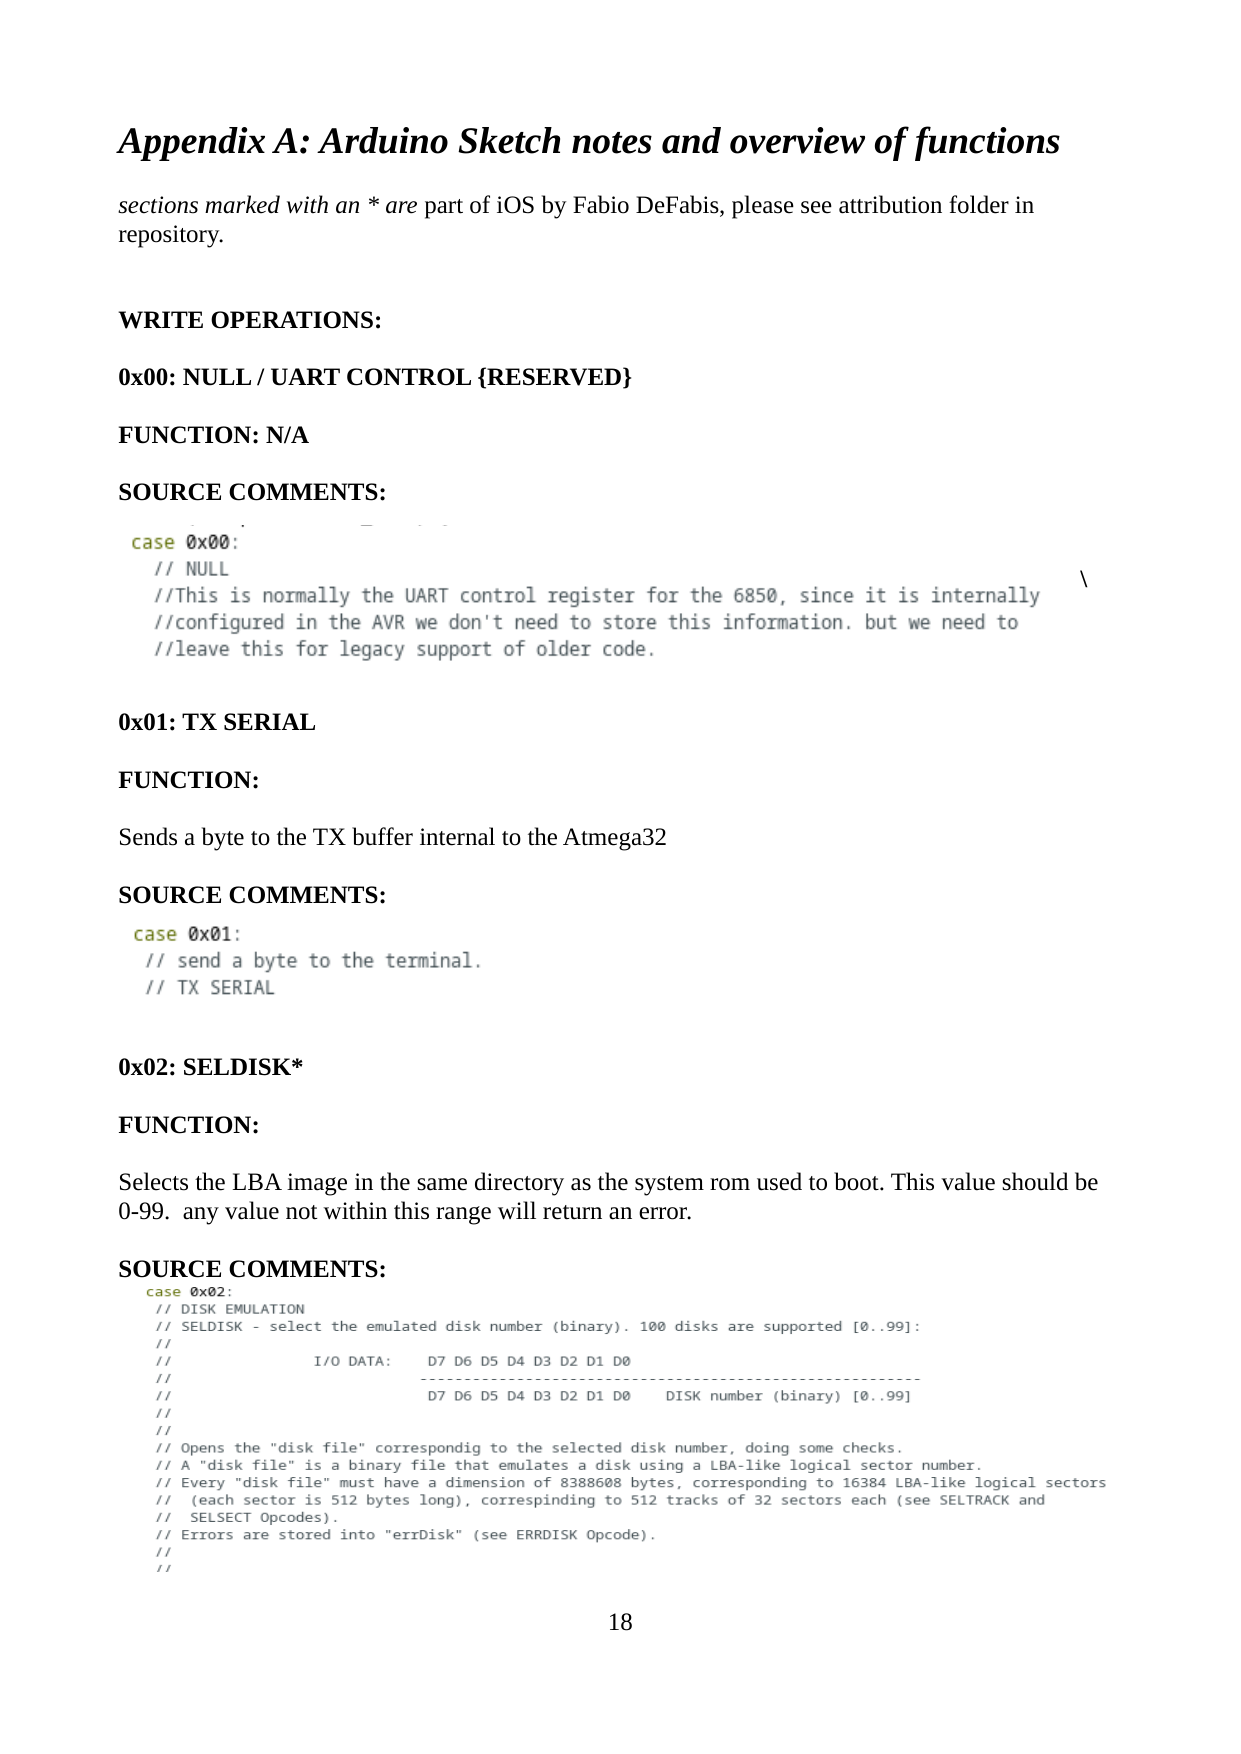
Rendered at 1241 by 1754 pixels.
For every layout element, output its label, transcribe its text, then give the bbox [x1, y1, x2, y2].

text FUNCTION: [118, 1110, 1122, 1139]
text SOURCE COMMENTS: [118, 880, 1122, 909]
text [118, 564, 125, 592]
text Sends a byte to the TX buffer internal to the Atmega32 [118, 822, 1122, 851]
text 0x02: SELDISK* [118, 1052, 1122, 1081]
text FUNCTION: N/A [118, 420, 1122, 449]
text SOURCE COMMENTS: [118, 477, 1122, 506]
text sections marked with an * are part of iOS by Fabio DeFabis, please see attribution folder in repository. [118, 190, 1122, 247]
text Appendix A: Arduino Sketch notes and overview of functions [118, 118, 1122, 161]
text FUNCTION: [118, 765, 1122, 794]
text SOURCE COMMENTS: [118, 1254, 1122, 1282]
text 0x01: TX SERIAL [118, 707, 1122, 736]
text Selects the LBA image in the same directory as the system rom used to boot. This value should be 0-99. any value not within this range will return an error. [118, 1167, 1122, 1225]
picture [110, 908, 1084, 1015]
text WRITE OPERATIONS: [118, 305, 1122, 334]
picture [125, 525, 1081, 675]
text 0x00: NULL / UART CONTROL {RESERVED} [118, 362, 1122, 391]
text \ [1081, 564, 1122, 592]
picture [132, 1283, 1137, 1572]
